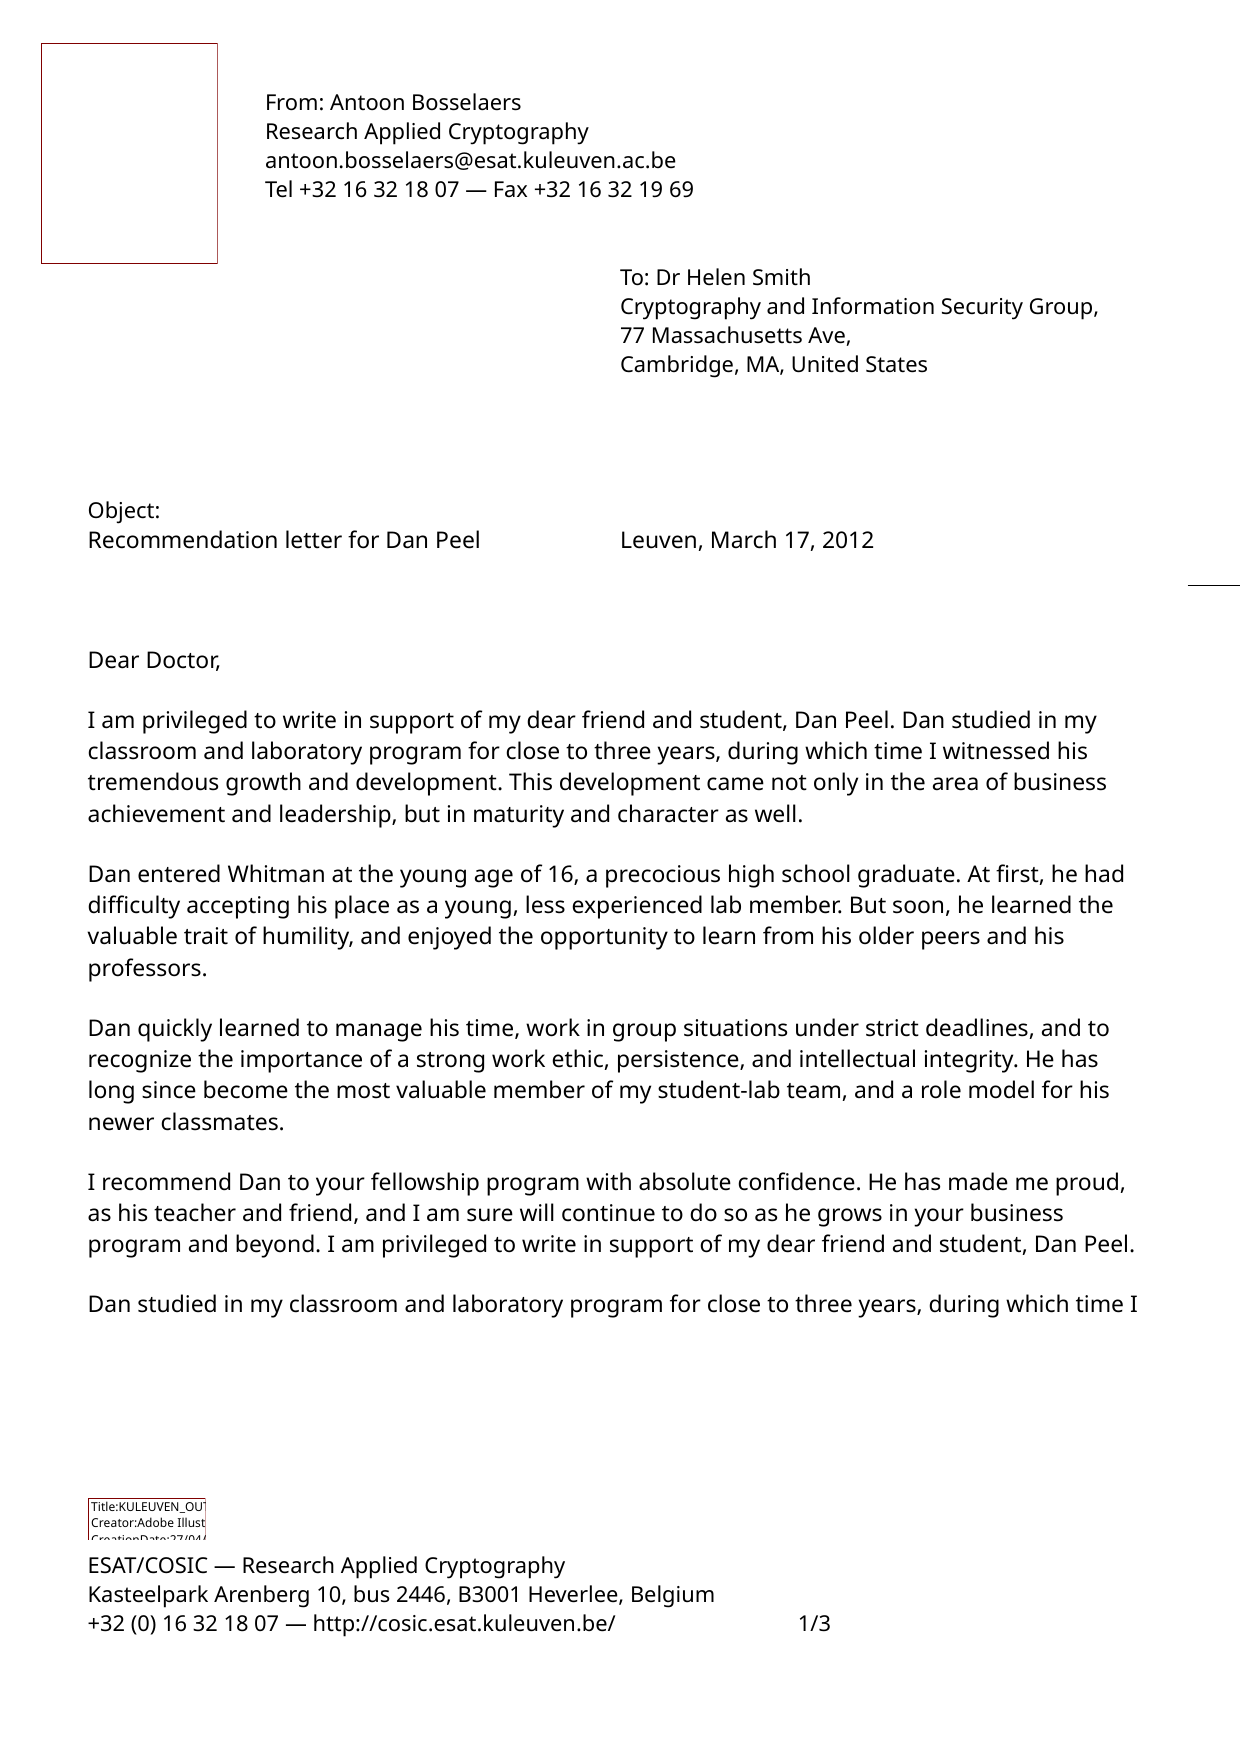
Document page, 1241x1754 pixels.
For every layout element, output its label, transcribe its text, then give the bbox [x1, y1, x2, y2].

text Dear Doctor, [87, 643, 1153, 675]
text I recommend Dan to your fellowship program with absolute confidence. He has made me proud, as his teacher and friend, and I am sure will continue to do so as he grows in your business program and beyond. I am privileged to write in support of my dear friend and student, Dan Peel. [87, 1166, 1153, 1259]
text Dan quickly learned to manage his time, work in group situations under strict deadlines, and to recognize the importance of a strong work ethic, persistence, and intellectual integrity. He has long since become the most valuable member of my student-lab team, and a role model for his newer classmates. [87, 1012, 1153, 1137]
text I am privileged to write in support of my dear friend and student, Dan Peel. Dan studied in my classroom and laboratory program for close to three years, during which time I witnessed his tremendous growth and development. This development came not only in the area of business achievement and leadership, but in maturity and character as well. [87, 704, 1153, 829]
text Dan studied in my classroom and laboratory program for close to three years, during which time I [87, 1288, 1153, 1319]
text Dan entered Whitman at the young age of 16, a precocious high school graduate. At first, he had difficulty accepting his place as a young, less experienced lab member. But soon, he learned the valuable trait of humility, and enjoyed the opportunity to learn from his older peers and his professors. [87, 858, 1153, 983]
